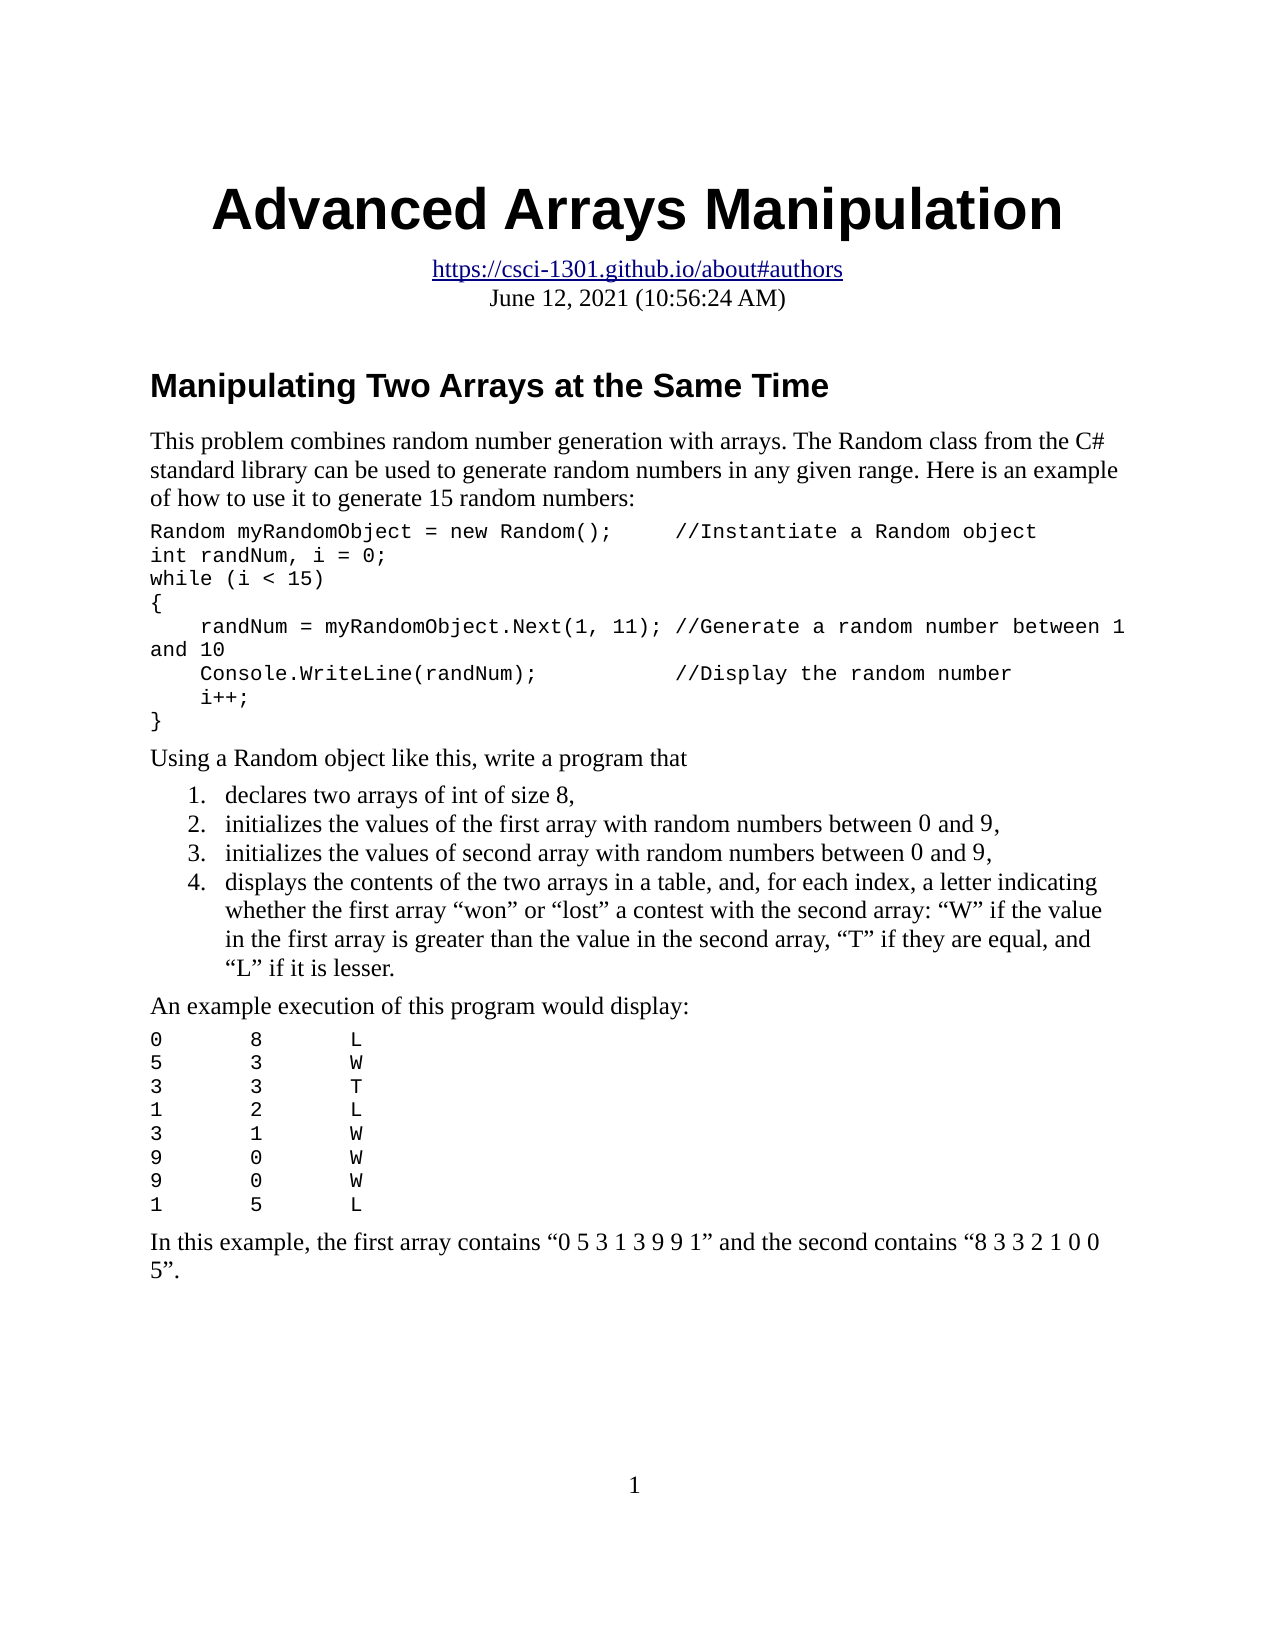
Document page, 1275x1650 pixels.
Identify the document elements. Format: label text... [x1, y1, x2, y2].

text { [150, 592, 1125, 616]
text Random myRandomObject = new Random(); //Instantiate a Random object [150, 521, 1125, 545]
text 3 1 W [150, 1123, 1125, 1147]
text An example execution of this program would display: [150, 991, 1125, 1019]
text 9 0 W [150, 1147, 1125, 1170]
text Console.WriteLine(randNum); //Display the random number [150, 663, 1125, 687]
text } [150, 710, 1125, 734]
text randNum = myRandomObject.Next(1, 11); //Generate a random number between 1 and 10 [150, 616, 1125, 663]
text 0 8 L [150, 1028, 1125, 1052]
title Advanced Arrays Manipulation [150, 175, 1125, 242]
text 3 3 T [150, 1076, 1125, 1099]
text 9 0 W [150, 1170, 1125, 1194]
text 1 5 L [150, 1194, 1125, 1218]
list initializes the values of second array with random numbers between and , [187, 838, 1125, 867]
list displays the contents of the two arrays in a table, and, for each index, a letter indicating whether the first array “won” or “lost” a contest with the second array: “W” if the value in the first array is greater than the value in the second array, “T” if they are equal, and “L” if it is lesser. [187, 867, 1125, 982]
text while (i < 15) [150, 568, 1125, 592]
text i++; [150, 687, 1125, 710]
text This problem combines random number generation with arrays. The Random class from the C# standard library can be used to generate random numbers in any given range. Here is an example of how to use it to generate 15 random numbers: [150, 426, 1125, 512]
text Using a Random object like this, write a program that [150, 743, 1125, 772]
text 5 3 W [150, 1052, 1125, 1076]
list initializes the values of the first array with random numbers between and , [187, 809, 1125, 838]
text In this example, the first array contains “0 5 3 1 3 9 9 1” and the second contains “8 3 3 2 1 0 0 5”. [150, 1227, 1125, 1284]
list declares two arrays of int of size 8, [187, 781, 1125, 809]
text 1 2 L [150, 1099, 1125, 1123]
subtitle Manipulating Two Arrays at the Same Time [150, 366, 1125, 404]
text int randNum, i = 0; [150, 545, 1125, 568]
text June 12, 2021 (10:56:24 AM) [150, 283, 1125, 312]
text https://csci-1301.github.io/about#authors [150, 254, 1125, 283]
